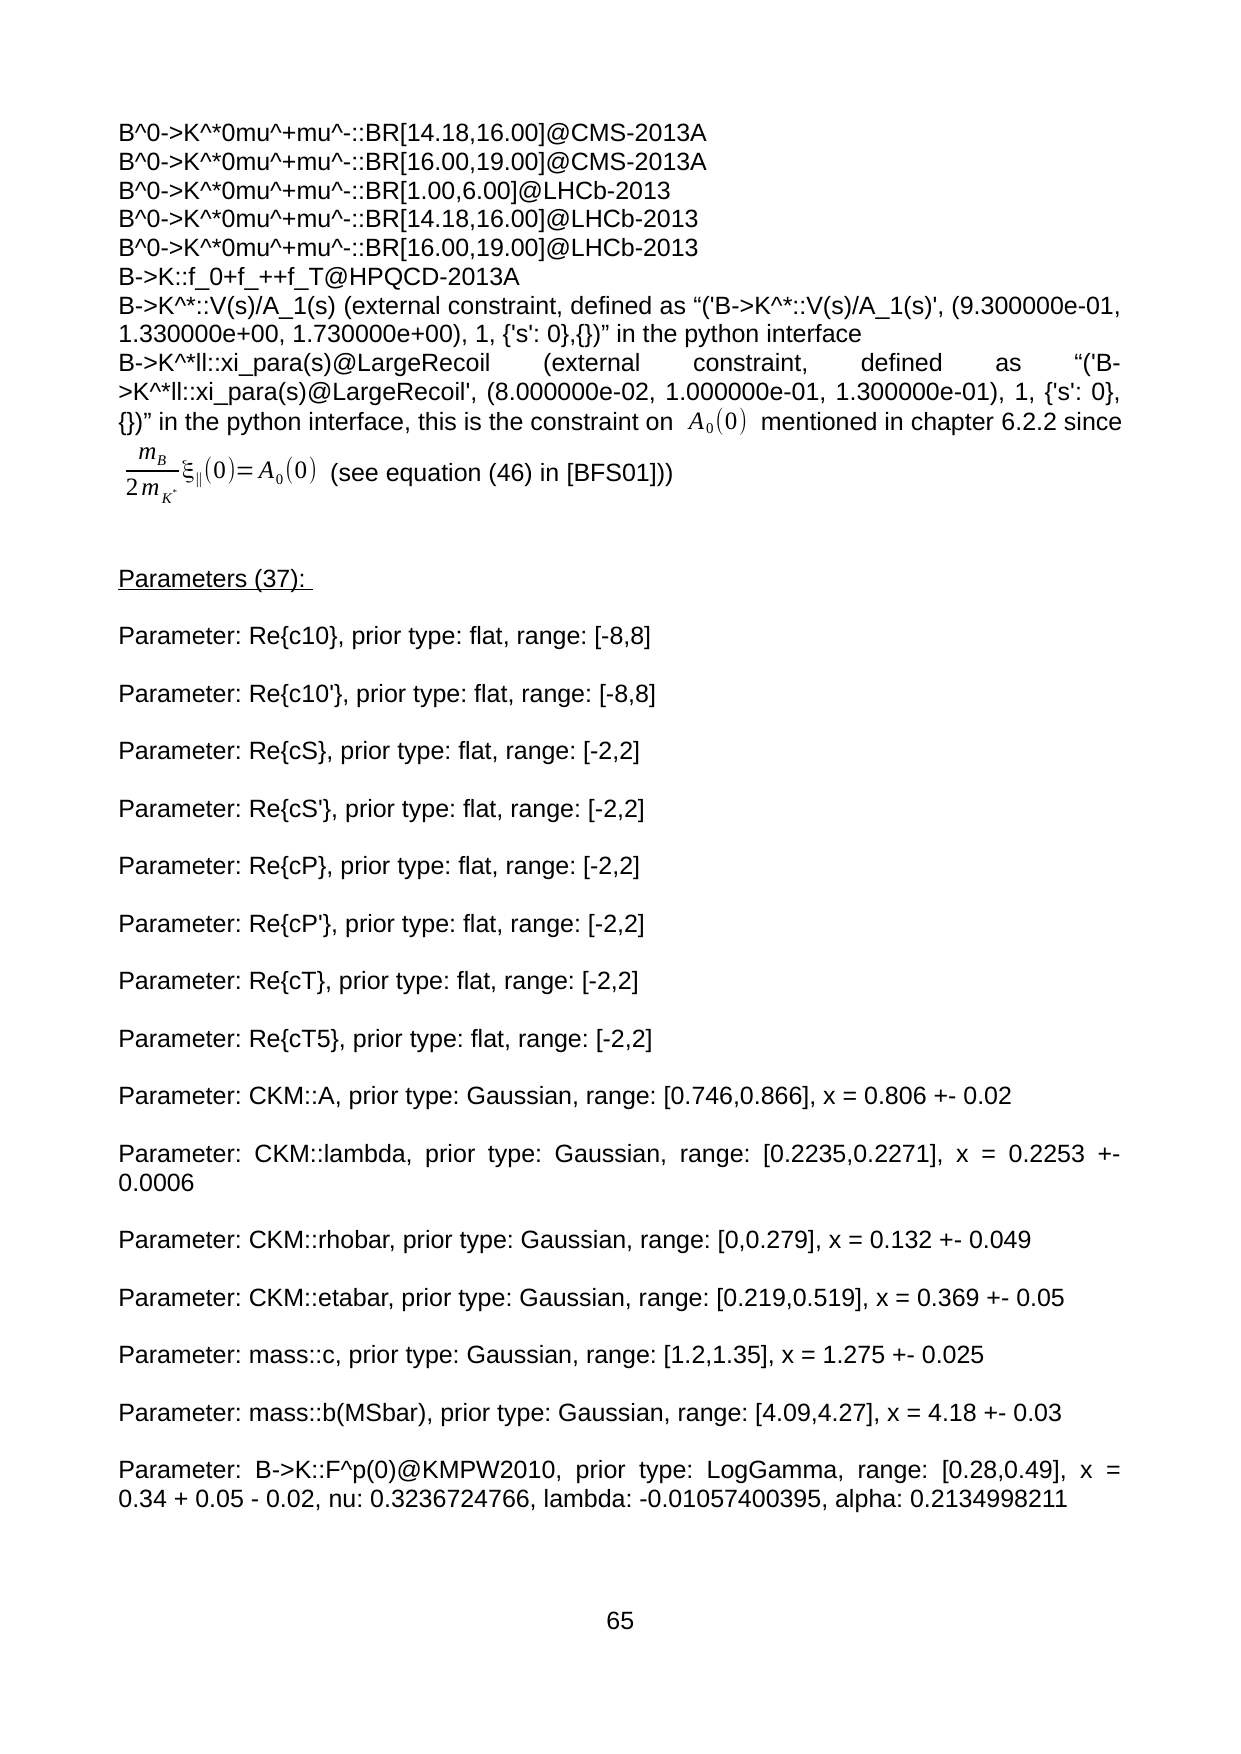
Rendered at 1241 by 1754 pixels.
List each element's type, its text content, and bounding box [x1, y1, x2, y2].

text B->K^*::V(s)/A_1(s) (external constraint, defined as “('B->K^*::V(s)/A_1(s)', (9.300000e-01, 1.330000e+00, 1.730000e+00), 1, {'s': 0},{})” in the python interface [118, 291, 1122, 348]
text B->K::f_0+f_++f_T@HPQCD-2013A [118, 262, 1122, 291]
text B^0->K^*0mu^+mu^-::BR[14.18,16.00]@CMS-2013A [118, 118, 1122, 147]
text Parameter: CKM::A, prior type: Gaussian, range: [0.746,0.866], x = 0.806 +- 0.02 [118, 1081, 1122, 1110]
text Parameter: Re{cT5}, prior type: flat, range: [-2,2] [118, 1024, 1122, 1052]
text Parameter: Re{cP}, prior type: flat, range: [-2,2] [118, 851, 1122, 880]
text Parameter: CKM::lambda, prior type: Gaussian, range: [0.2235,0.2271], x = 0.2253 +- 0.0006 [118, 1139, 1122, 1196]
text Parameter: Re{c10}, prior type: flat, range: [-8,8] [118, 621, 1122, 650]
text B^0->K^*0mu^+mu^-::BR[16.00,19.00]@CMS-2013A [118, 147, 1122, 176]
text B^0->K^*0mu^+mu^-::BR[14.18,16.00]@LHCb-2013 [118, 204, 1122, 233]
text Parameter: Re{cS}, prior type: flat, range: [-2,2] [118, 736, 1122, 765]
text Parameter: CKM::rhobar, prior type: Gaussian, range: [0,0.279], x = 0.132 +- 0.049 [118, 1225, 1122, 1254]
text Parameters (37): [118, 564, 1122, 592]
text B^0->K^*0mu^+mu^-::BR[1.00,6.00]@LHCb-2013 [118, 176, 1122, 204]
text Parameter: mass::b(MSbar), prior type: Gaussian, range: [4.09,4.27], x = 4.18 +- 0.03 [118, 1397, 1122, 1426]
text Parameter: Re{cT}, prior type: flat, range: [-2,2] [118, 966, 1122, 995]
text Parameter: mass::c, prior type: Gaussian, range: [1.2,1.35], x = 1.275 +- 0.025 [118, 1340, 1122, 1369]
text Parameter: Re{cS'}, prior type: flat, range: [-2,2] [118, 794, 1122, 822]
text B->K^*ll::xi_para(s)@LargeRecoil (external constraint, defined as “('B->K^*ll::xi_para(s)@LargeRecoil', (8.000000e-02, 1.000000e-01, 1.300000e-01), 1, {'s': 0},{})” in the python interface, this is the constraint on mentioned in chapter 6.2.2 since (see equation (46) in [BFS01])) [118, 348, 1122, 506]
text Parameter: Re{c10'}, prior type: flat, range: [-8,8] [118, 679, 1122, 707]
text Parameter: Re{cP'}, prior type: flat, range: [-2,2] [118, 909, 1122, 937]
text Parameter: B->K::F^p(0)@KMPW2010, prior type: LogGamma, range: [0.28,0.49], x = 0.34 + 0.05 - 0.02, nu: 0.3236724766, lambda: -0.01057400395, alpha: 0.2134998211 [118, 1455, 1122, 1512]
text Parameter: CKM::etabar, prior type: Gaussian, range: [0.219,0.519], x = 0.369 +- 0.05 [118, 1282, 1122, 1311]
text B^0->K^*0mu^+mu^-::BR[16.00,19.00]@LHCb-2013 [118, 233, 1122, 262]
